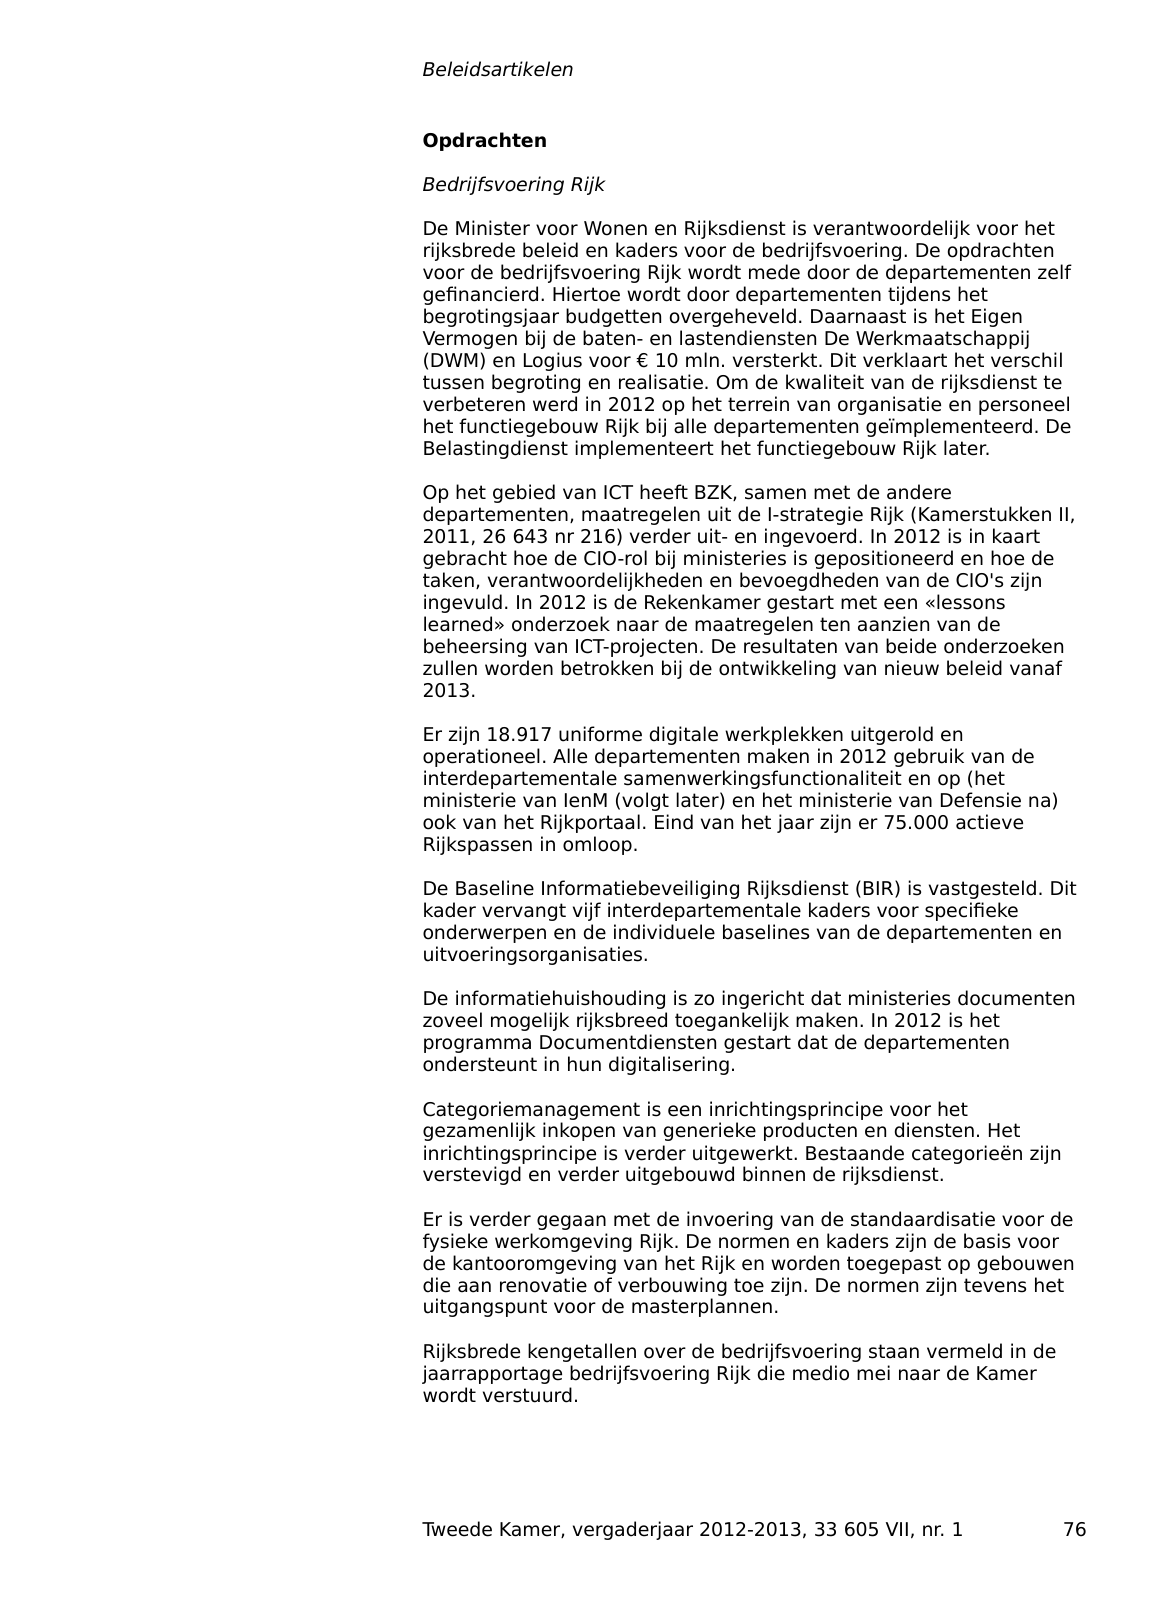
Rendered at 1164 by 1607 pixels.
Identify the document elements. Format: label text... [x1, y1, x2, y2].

text De informatiehuishouding is zo ingericht dat ministeries documenten zoveel mogelijk rijksbreed toegankelijk maken. In 2012 is het programma Documentdiensten gestart dat de departementen ondersteunt in hun digitalisering. [422, 988, 1087, 1076]
text Er zijn 18.917 uniforme digitale werkplekken uitgerold en operationeel. Alle departementen maken in 2012 gebruik van de interdepartementale samenwerkingsfunctionaliteit en op (het ministerie van IenM (volgt later) en het ministerie van Defensie na) ook van het Rijkportaal. Eind van het jaar zijn er 75.000 actieve Rijkspassen in omloop. [422, 724, 1087, 856]
text De Baseline Informatiebeveiliging Rijksdienst (BIR) is vastgesteld. Dit kader vervangt vijf interdepartementale kaders voor specifieke onderwerpen en de individuele baselines van de departementen en uitvoeringsorganisaties. [422, 878, 1087, 966]
text Rijksbrede kengetallen over de bedrijfsvoering staan vermeld in de jaarrapportage bedrijfsvoering Rijk die medio mei naar de Kamer wordt verstuurd. [422, 1341, 1087, 1407]
text De Minister voor Wonen en Rijksdienst is verantwoordelijk voor het rijksbrede beleid en kaders voor de bedrijfsvoering. De opdrachten voor de bedrijfsvoering Rijk wordt mede door de departementen zelf gefinancierd. Hiertoe wordt door departementen tijdens het begrotingsjaar budgetten overgeheveld. Daarnaast is het Eigen Vermogen bij de baten- en lastendiensten De Werkmaatschappij (DWM) en Logius voor € 10 mln. versterkt. Dit verklaart het verschil tussen begroting en realisatie. Om de kwaliteit van de rijksdienst te verbeteren werd in 2012 op het terrein van organisatie en personeel het functiegebouw Rijk bij alle departementen geïmplementeerd. De Belastingdienst implementeert het functiegebouw Rijk later. [422, 218, 1087, 460]
subtitle Opdrachten [422, 130, 1087, 152]
subtitle Bedrijfsvoering Rijk [422, 174, 1087, 196]
text Op het gebied van ICT heeft BZK, samen met de andere departementen, maatregelen uit de I-strategie Rijk (Kamerstukken II, 2011, 26 643 nr 216) verder uit- en ingevoerd. In 2012 is in kaart gebracht hoe de CIO-rol bij ministeries is gepositioneerd en hoe de taken, verantwoordelijkheden en bevoegdheden van de CIO's zijn ingevuld. In 2012 is de Rekenkamer gestart met een «lessons learned» onderzoek naar de maatregelen ten aanzien van de beheersing van ICT-projecten. De resultaten van beide onderzoeken zullen worden betrokken bij de ontwikkeling van nieuw beleid vanaf 2013. [422, 482, 1087, 702]
text Categoriemanagement is een inrichtingsprincipe voor het gezamenlijk inkopen van generieke producten en diensten. Het inrichtingsprincipe is verder uitgewerkt. Bestaande categorieën zijn verstevigd en verder uitgebouwd binnen de rijksdienst. [422, 1098, 1087, 1186]
text Er is verder gegaan met de invoering van de standaardisatie voor de fysieke werkomgeving Rijk. De normen en kaders zijn de basis voor de kantooromgeving van het Rijk en worden toegepast op gebouwen die aan renovatie of verbouwing toe zijn. De normen zijn tevens het uitgangspunt voor de masterplannen. [422, 1208, 1087, 1318]
